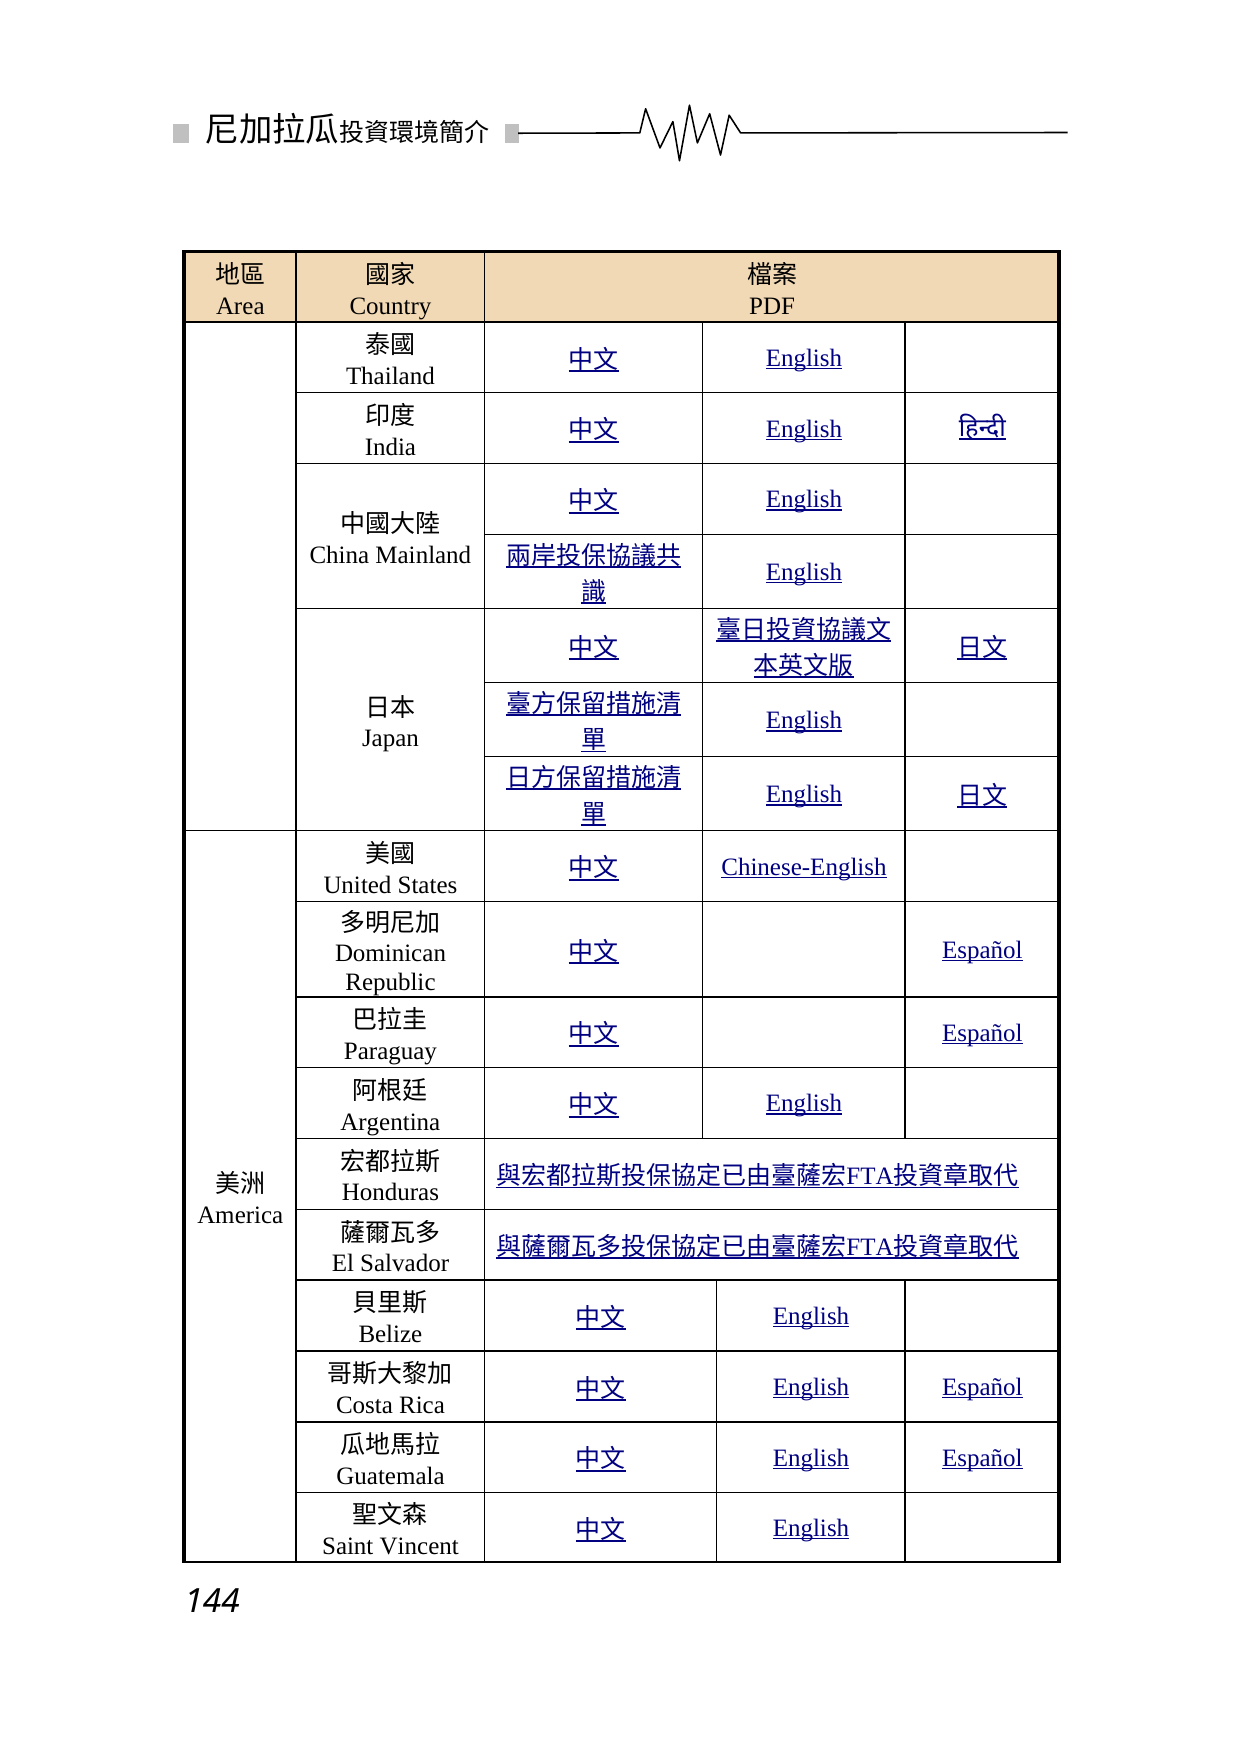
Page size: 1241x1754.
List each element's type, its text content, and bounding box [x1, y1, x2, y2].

table_cell 阿根廷 Argentina [297, 1068, 484, 1138]
table_cell 印度 India [297, 393, 484, 463]
table_cell 瓜地馬拉 Guatemala [297, 1423, 484, 1492]
table_cell 美國 United States [297, 831, 484, 901]
table_cell 中文 [485, 323, 702, 392]
table_cell [906, 1068, 1057, 1138]
table_cell Español [906, 1352, 1057, 1421]
table_cell English [703, 464, 904, 533]
table_cell English [703, 323, 904, 392]
table_cell [906, 323, 1057, 392]
table_cell 聖文森 Saint Vincent [297, 1493, 484, 1561]
table_cell [703, 998, 904, 1067]
table_cell 中文 [485, 998, 702, 1067]
table_cell 多明尼加 Dominican Republic [297, 902, 484, 996]
table_cell 臺日投資協議文本英文版 [703, 609, 904, 682]
table_cell 中文 [485, 902, 702, 996]
table_cell 與薩爾瓦多投保協定已由臺薩宏FTA投資章取代 [485, 1210, 1057, 1279]
table_cell 臺方保留措施清單 [485, 683, 702, 756]
table_cell English [703, 683, 904, 756]
table_cell 中文 [485, 609, 702, 682]
table_cell English [703, 757, 904, 830]
table_cell 中文 [485, 464, 702, 533]
table_cell 中文 [485, 1352, 716, 1421]
table_cell Español [906, 902, 1057, 996]
table_cell Español [906, 998, 1057, 1067]
table_cell 日文 [906, 757, 1057, 830]
table_cell 中文 [485, 393, 702, 463]
table_header 國家 Country [297, 253, 484, 321]
table_cell English [717, 1423, 904, 1492]
table_cell [906, 831, 1057, 901]
table_cell English [717, 1281, 904, 1350]
table_cell English [717, 1352, 904, 1421]
table_cell English [703, 393, 904, 463]
table_cell English [703, 535, 904, 608]
table_cell 日本 Japan [297, 609, 484, 830]
table_cell 巴拉圭 Paraguay [297, 998, 484, 1067]
table_cell Chinese-English [703, 831, 904, 901]
table_header 地區 Area [186, 253, 295, 321]
table_cell 中文 [485, 831, 702, 901]
table_cell [703, 902, 904, 996]
table_cell 日文 [906, 609, 1057, 682]
table_cell 美洲 America [186, 831, 295, 1561]
table_cell 中文 [485, 1423, 716, 1492]
table_cell [906, 1493, 1057, 1561]
table_cell [906, 1281, 1057, 1350]
table_cell 日方保留措施清單 [485, 757, 702, 830]
table_cell 中文 [485, 1493, 716, 1561]
table_cell हिन्दी [906, 393, 1057, 463]
table_cell 泰國 Thailand [297, 323, 484, 392]
table_cell 中國大陸 China Mainland [297, 464, 484, 608]
table_cell [906, 464, 1057, 533]
table_cell 哥斯大黎加 Costa Rica [297, 1352, 484, 1421]
table_cell [906, 535, 1057, 608]
table_cell 兩岸投保協議共識 [485, 535, 702, 608]
table_cell Español [906, 1423, 1057, 1492]
table_cell English [703, 1068, 904, 1138]
table_header 檔案 PDF [485, 253, 1057, 321]
table_cell [906, 683, 1057, 756]
table_cell 中文 [485, 1068, 702, 1138]
table_cell 宏都拉斯 Honduras [297, 1139, 484, 1208]
table_cell English [717, 1493, 904, 1561]
table_cell 貝里斯 Belize [297, 1281, 484, 1350]
table_cell 與宏都拉斯投保協定已由臺薩宏FTA投資章取代 [485, 1139, 1057, 1208]
table_cell 中文 [485, 1281, 716, 1350]
table_cell 薩爾瓦多 El Salvador [297, 1210, 484, 1279]
